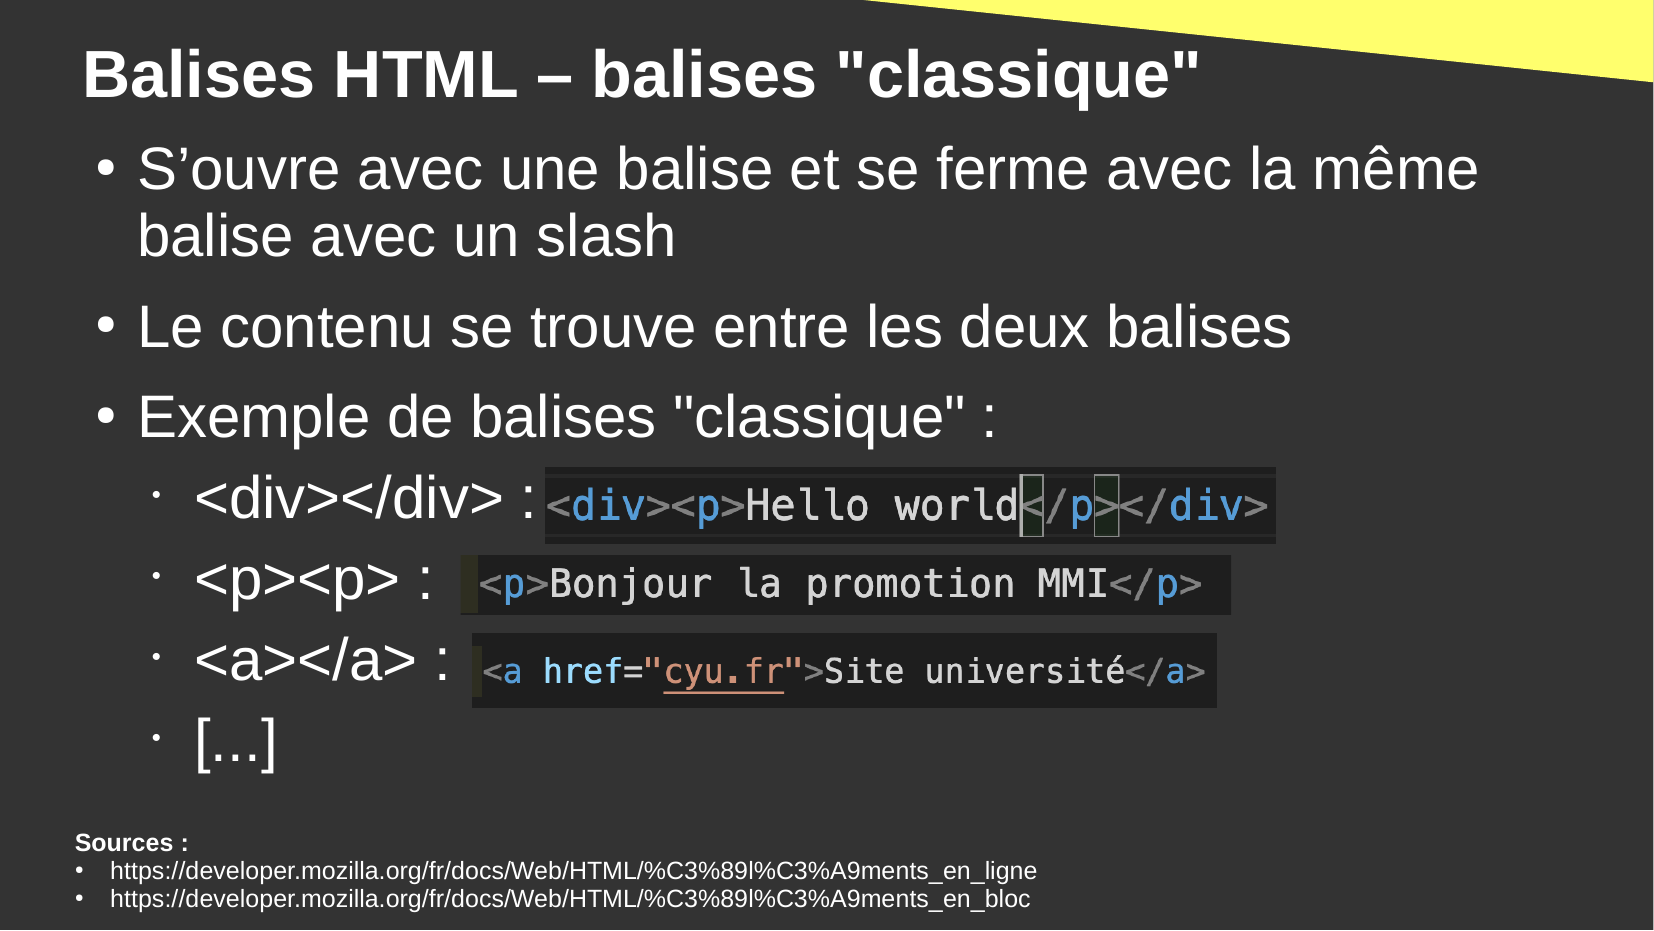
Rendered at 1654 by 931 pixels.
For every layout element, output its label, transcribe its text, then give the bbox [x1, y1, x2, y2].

title Balises HTML – balises "classique" [82, 37, 1571, 122]
list S’ouvre avec une balise et se ferme avec la même balise avec un slash Le contenu se trouve entre les deux balises Exemple de balises "classique" : <div></div> : <p><p> : <a></a> : [...] [80, 135, 1620, 777]
picture [472, 633, 1217, 708]
text_box [863, 0, 1654, 83]
text_box Sources : https://developer.mozilla.org/fr/docs/Web/HTML/%C3%89l%C3%A9ments_en_ligne https://developer.mozilla.org/fr/docs/Web/HTML/%C3%89l%C3%A9ments_en_bloc [59, 821, 1546, 920]
picture [460, 555, 1232, 615]
picture [545, 467, 1276, 544]
